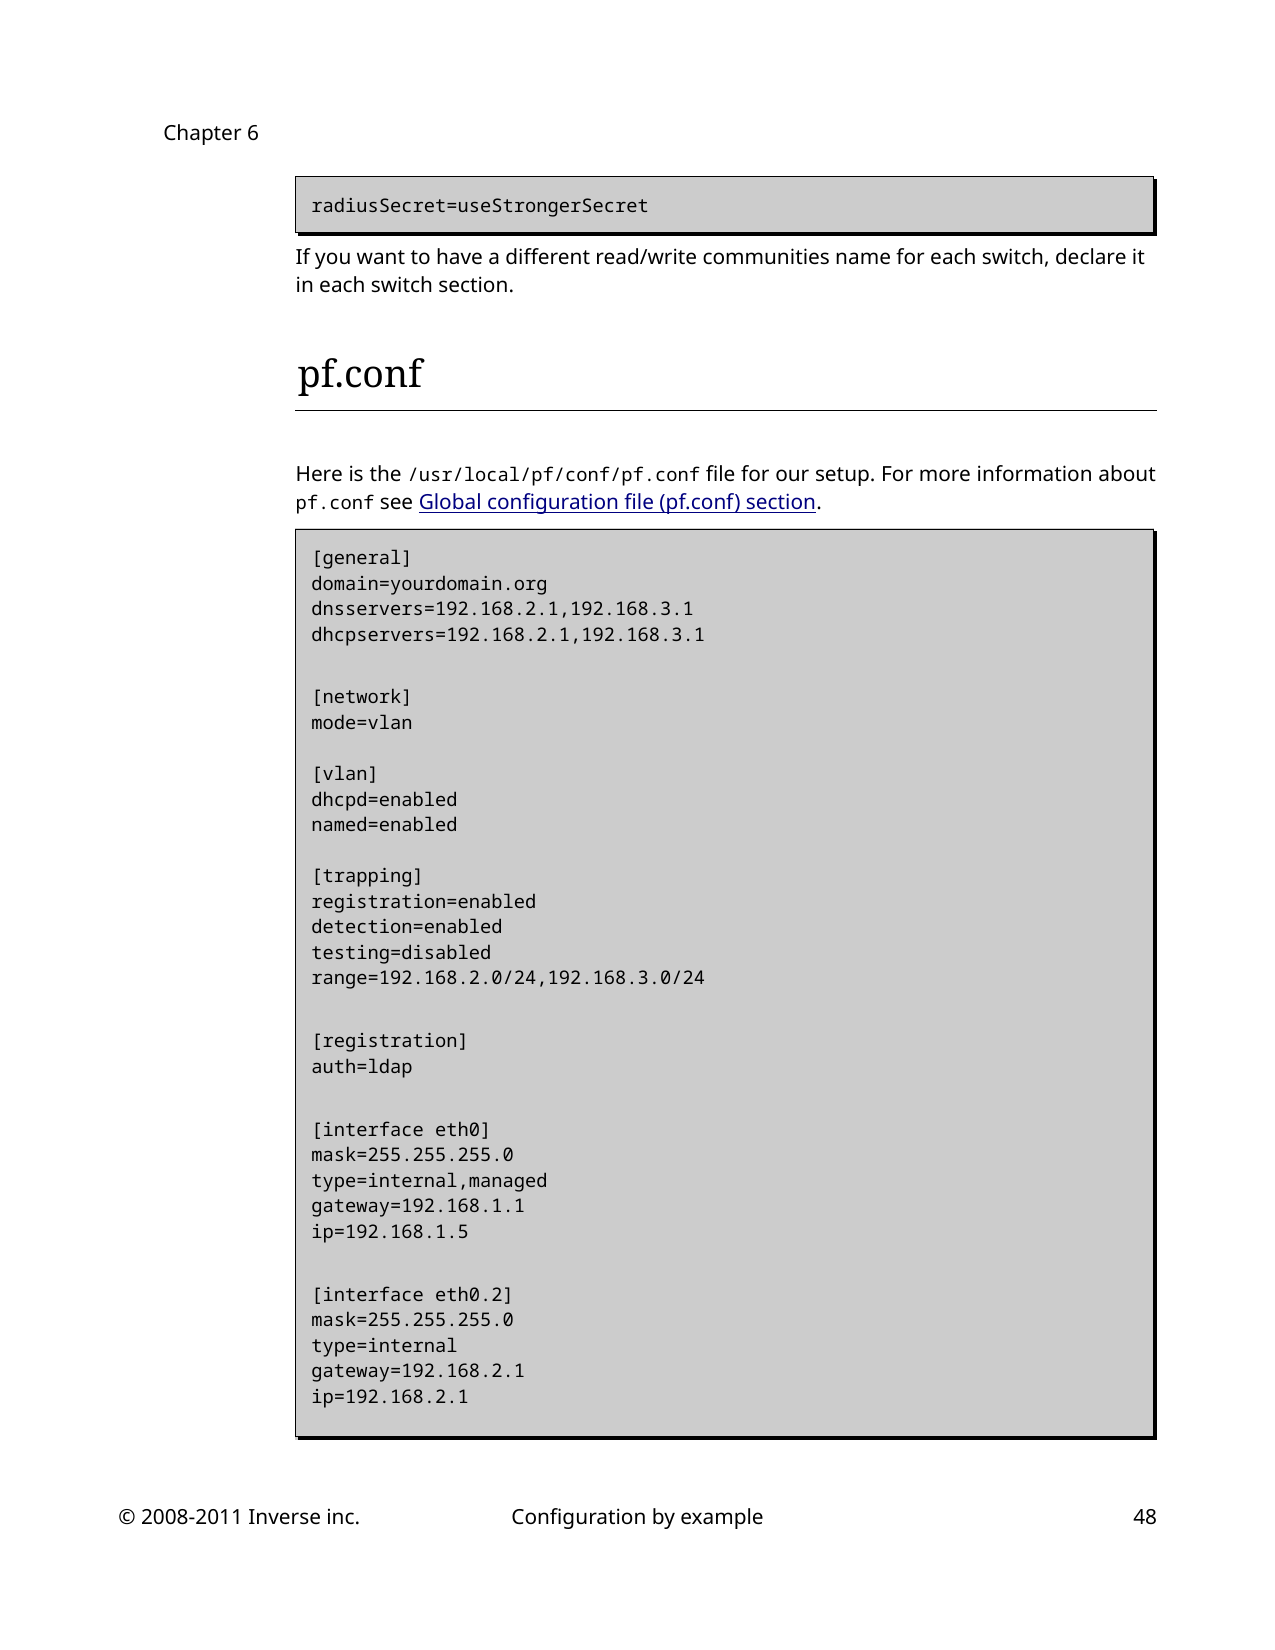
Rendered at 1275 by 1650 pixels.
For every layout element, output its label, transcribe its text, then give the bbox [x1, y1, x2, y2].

text radiusSecret=useStrongerSecret [296, 177, 1153, 232]
text [general] domain=yourdomain.org dnsservers=192.168.2.1,192.168.3.1 dhcpservers=192.168.2.1,192.168.3.1 [296, 530, 1153, 636]
subtitle pf.conf [295, 347, 1157, 410]
text If you want to have a different read/write communities name for each switch, declare it in each switch section. [295, 242, 1157, 299]
text [network] mode=vlan [vlan] dhcpd=enabled named=enabled [trapping] registration=enabled detection=enabled testing=disabled range=192.168.2.0/24,192.168.3.0/24 [296, 668, 1153, 980]
text [registration] auth=ldap [296, 1012, 1153, 1068]
text [interface eth0.2] mask=255.255.255.0 type=internal gateway=192.168.2.1 ip=192.168.2.1 [296, 1265, 1153, 1398]
text [interface eth0] mask=255.255.255.0 type=internal,managed gateway=192.168.1.1 ip=192.168.1.5 [296, 1100, 1153, 1233]
text Here is the /usr/local/pf/conf/pf.conf file for our setup. For more information about pf.conf see Global configuration file (pf.conf) section. [295, 459, 1157, 516]
